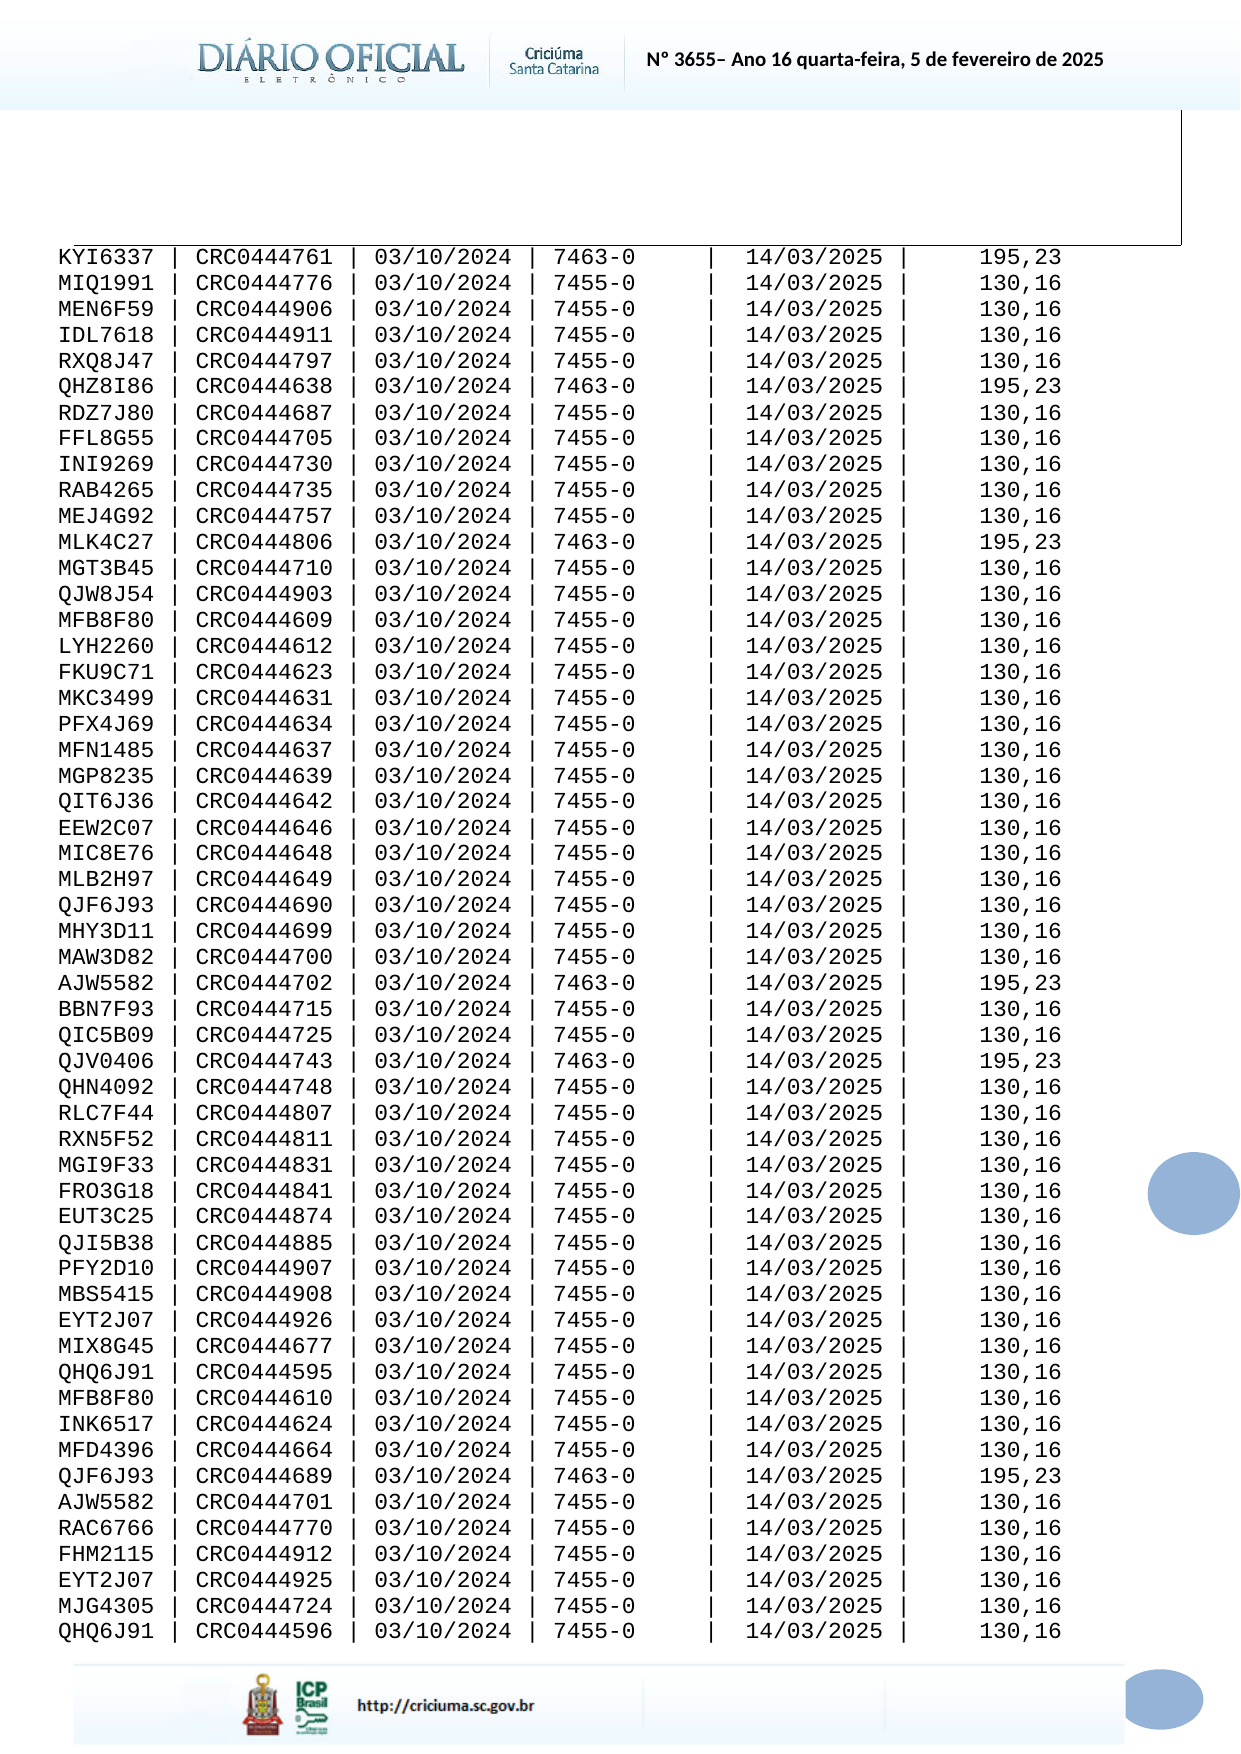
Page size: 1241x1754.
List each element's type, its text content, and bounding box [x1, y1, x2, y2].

text MKC3499 | CRC0444631 | 03/10/2024 | 7455-0 | 14/03/2025 | 130,16 [44, 686, 1181, 712]
text INK6517 | CRC0444624 | 03/10/2024 | 7455-0 | 14/03/2025 | 130,16 [44, 1412, 1181, 1438]
text MAW3D82 | CRC0444700 | 03/10/2024 | 7455-0 | 14/03/2025 | 130,16 [44, 946, 1181, 971]
text MLK4C27 | CRC0444806 | 03/10/2024 | 7463-0 | 14/03/2025 | 195,23 [44, 531, 1181, 556]
text FFL8G55 | CRC0444705 | 03/10/2024 | 7455-0 | 14/03/2025 | 130,16 [44, 427, 1181, 453]
text MFB8F80 | CRC0444610 | 03/10/2024 | 7455-0 | 14/03/2025 | 130,16 [44, 1386, 1181, 1412]
text MBS5415 | CRC0444908 | 03/10/2024 | 7455-0 | 14/03/2025 | 130,16 [44, 1283, 1181, 1309]
text LYH2260 | CRC0444612 | 03/10/2024 | 7455-0 | 14/03/2025 | 130,16 [44, 634, 1181, 660]
text EYT2J07 | CRC0444926 | 03/10/2024 | 7455-0 | 14/03/2025 | 130,16 [44, 1309, 1181, 1334]
text KYI6337 | CRC0444761 | 03/10/2024 | 7463-0 | 14/03/2025 | 195,23 [44, 245, 1181, 271]
text PFX4J69 | CRC0444634 | 03/10/2024 | 7455-0 | 14/03/2025 | 130,16 [44, 712, 1181, 738]
text PFY2D10 | CRC0444907 | 03/10/2024 | 7455-0 | 14/03/2025 | 130,16 [44, 1257, 1181, 1283]
text MIX8G45 | CRC0444677 | 03/10/2024 | 7455-0 | 14/03/2025 | 130,16 [44, 1334, 1181, 1361]
text QHZ8I86 | CRC0444638 | 03/10/2024 | 7463-0 | 14/03/2025 | 195,23 [44, 375, 1181, 401]
text MGP8235 | CRC0444639 | 03/10/2024 | 7455-0 | 14/03/2025 | 130,16 [44, 764, 1181, 790]
text EUT3C25 | CRC0444874 | 03/10/2024 | 7455-0 | 14/03/2025 | 130,16 [44, 1205, 1171, 1231]
text BBN7F93 | CRC0444715 | 03/10/2024 | 7455-0 | 14/03/2025 | 130,16 [44, 997, 1181, 1023]
text RXN5F52 | CRC0444811 | 03/10/2024 | 7455-0 | 14/03/2025 | 130,16 [44, 1127, 1181, 1153]
text MHY3D11 | CRC0444699 | 03/10/2024 | 7455-0 | 14/03/2025 | 130,16 [44, 919, 1181, 946]
text MFN1485 | CRC0444637 | 03/10/2024 | 7455-0 | 14/03/2025 | 130,16 [44, 738, 1181, 764]
text FRO3G18 | CRC0444841 | 03/10/2024 | 7455-0 | 14/03/2025 | 130,16 [44, 1179, 1150, 1205]
text MFB8F80 | CRC0444609 | 03/10/2024 | 7455-0 | 14/03/2025 | 130,16 [44, 608, 1181, 634]
text QIC5B09 | CRC0444725 | 03/10/2024 | 7455-0 | 14/03/2025 | 130,16 [44, 1023, 1181, 1049]
text QJF6J93 | CRC0444689 | 03/10/2024 | 7463-0 | 14/03/2025 | 195,23 [44, 1464, 1181, 1490]
text QJI5B38 | CRC0444885 | 03/10/2024 | 7455-0 | 14/03/2025 | 130,16 [44, 1231, 1181, 1257]
text AJW5582 | CRC0444702 | 03/10/2024 | 7463-0 | 14/03/2025 | 195,23 [44, 971, 1181, 997]
text INI9269 | CRC0444730 | 03/10/2024 | 7455-0 | 14/03/2025 | 130,16 [44, 453, 1181, 479]
text RAC6766 | CRC0444770 | 03/10/2024 | 7455-0 | 14/03/2025 | 130,16 [44, 1516, 1181, 1542]
text AJW5582 | CRC0444701 | 03/10/2024 | 7455-0 | 14/03/2025 | 130,16 [44, 1490, 1181, 1516]
text MJG4305 | CRC0444724 | 03/10/2024 | 7455-0 | 14/03/2025 | 130,16 [44, 1594, 1181, 1620]
text QJV0406 | CRC0444743 | 03/10/2024 | 7463-0 | 14/03/2025 | 195,23 [44, 1049, 1181, 1075]
text IDL7618 | CRC0444911 | 03/10/2024 | 7455-0 | 14/03/2025 | 130,16 [44, 323, 1181, 349]
text MGT3B45 | CRC0444710 | 03/10/2024 | 7455-0 | 14/03/2025 | 130,16 [44, 556, 1181, 582]
text QHQ6J91 | CRC0444596 | 03/10/2024 | 7455-0 | 14/03/2025 | 130,16 [44, 1620, 1181, 1646]
text FKU9C71 | CRC0444623 | 03/10/2024 | 7455-0 | 14/03/2025 | 130,16 [44, 660, 1181, 686]
text EYT2J07 | CRC0444925 | 03/10/2024 | 7455-0 | 14/03/2025 | 130,16 [44, 1568, 1181, 1594]
text QJW8J54 | CRC0444903 | 03/10/2024 | 7455-0 | 14/03/2025 | 130,16 [44, 582, 1181, 608]
text FHM2115 | CRC0444912 | 03/10/2024 | 7455-0 | 14/03/2025 | 130,16 [44, 1542, 1181, 1568]
text MIC8E76 | CRC0444648 | 03/10/2024 | 7455-0 | 14/03/2025 | 130,16 [44, 842, 1181, 868]
text MEN6F59 | CRC0444906 | 03/10/2024 | 7455-0 | 14/03/2025 | 130,16 [44, 297, 1181, 323]
text MIQ1991 | CRC0444776 | 03/10/2024 | 7455-0 | 14/03/2025 | 130,16 [44, 271, 1181, 297]
text RXQ8J47 | CRC0444797 | 03/10/2024 | 7455-0 | 14/03/2025 | 130,16 [44, 349, 1181, 375]
text QHN4092 | CRC0444748 | 03/10/2024 | 7455-0 | 14/03/2025 | 130,16 [44, 1075, 1181, 1101]
text QHQ6J91 | CRC0444595 | 03/10/2024 | 7455-0 | 14/03/2025 | 130,16 [44, 1361, 1181, 1386]
text EEW2C07 | CRC0444646 | 03/10/2024 | 7455-0 | 14/03/2025 | 130,16 [44, 816, 1181, 842]
text MGI9F33 | CRC0444831 | 03/10/2024 | 7455-0 | 14/03/2025 | 130,16 [44, 1153, 1180, 1179]
text MEJ4G92 | CRC0444757 | 03/10/2024 | 7455-0 | 14/03/2025 | 130,16 [44, 504, 1181, 531]
text MLB2H97 | CRC0444649 | 03/10/2024 | 7455-0 | 14/03/2025 | 130,16 [44, 868, 1181, 894]
text QJF6J93 | CRC0444690 | 03/10/2024 | 7455-0 | 14/03/2025 | 130,16 [44, 894, 1181, 919]
text RAB4265 | CRC0444735 | 03/10/2024 | 7455-0 | 14/03/2025 | 130,16 [44, 479, 1181, 504]
text MFD4396 | CRC0444664 | 03/10/2024 | 7455-0 | 14/03/2025 | 130,16 [44, 1438, 1181, 1464]
text QIT6J36 | CRC0444642 | 03/10/2024 | 7455-0 | 14/03/2025 | 130,16 [44, 790, 1181, 816]
text RLC7F44 | CRC0444807 | 03/10/2024 | 7455-0 | 14/03/2025 | 130,16 [44, 1101, 1181, 1127]
text RDZ7J80 | CRC0444687 | 03/10/2024 | 7455-0 | 14/03/2025 | 130,16 [44, 401, 1181, 427]
